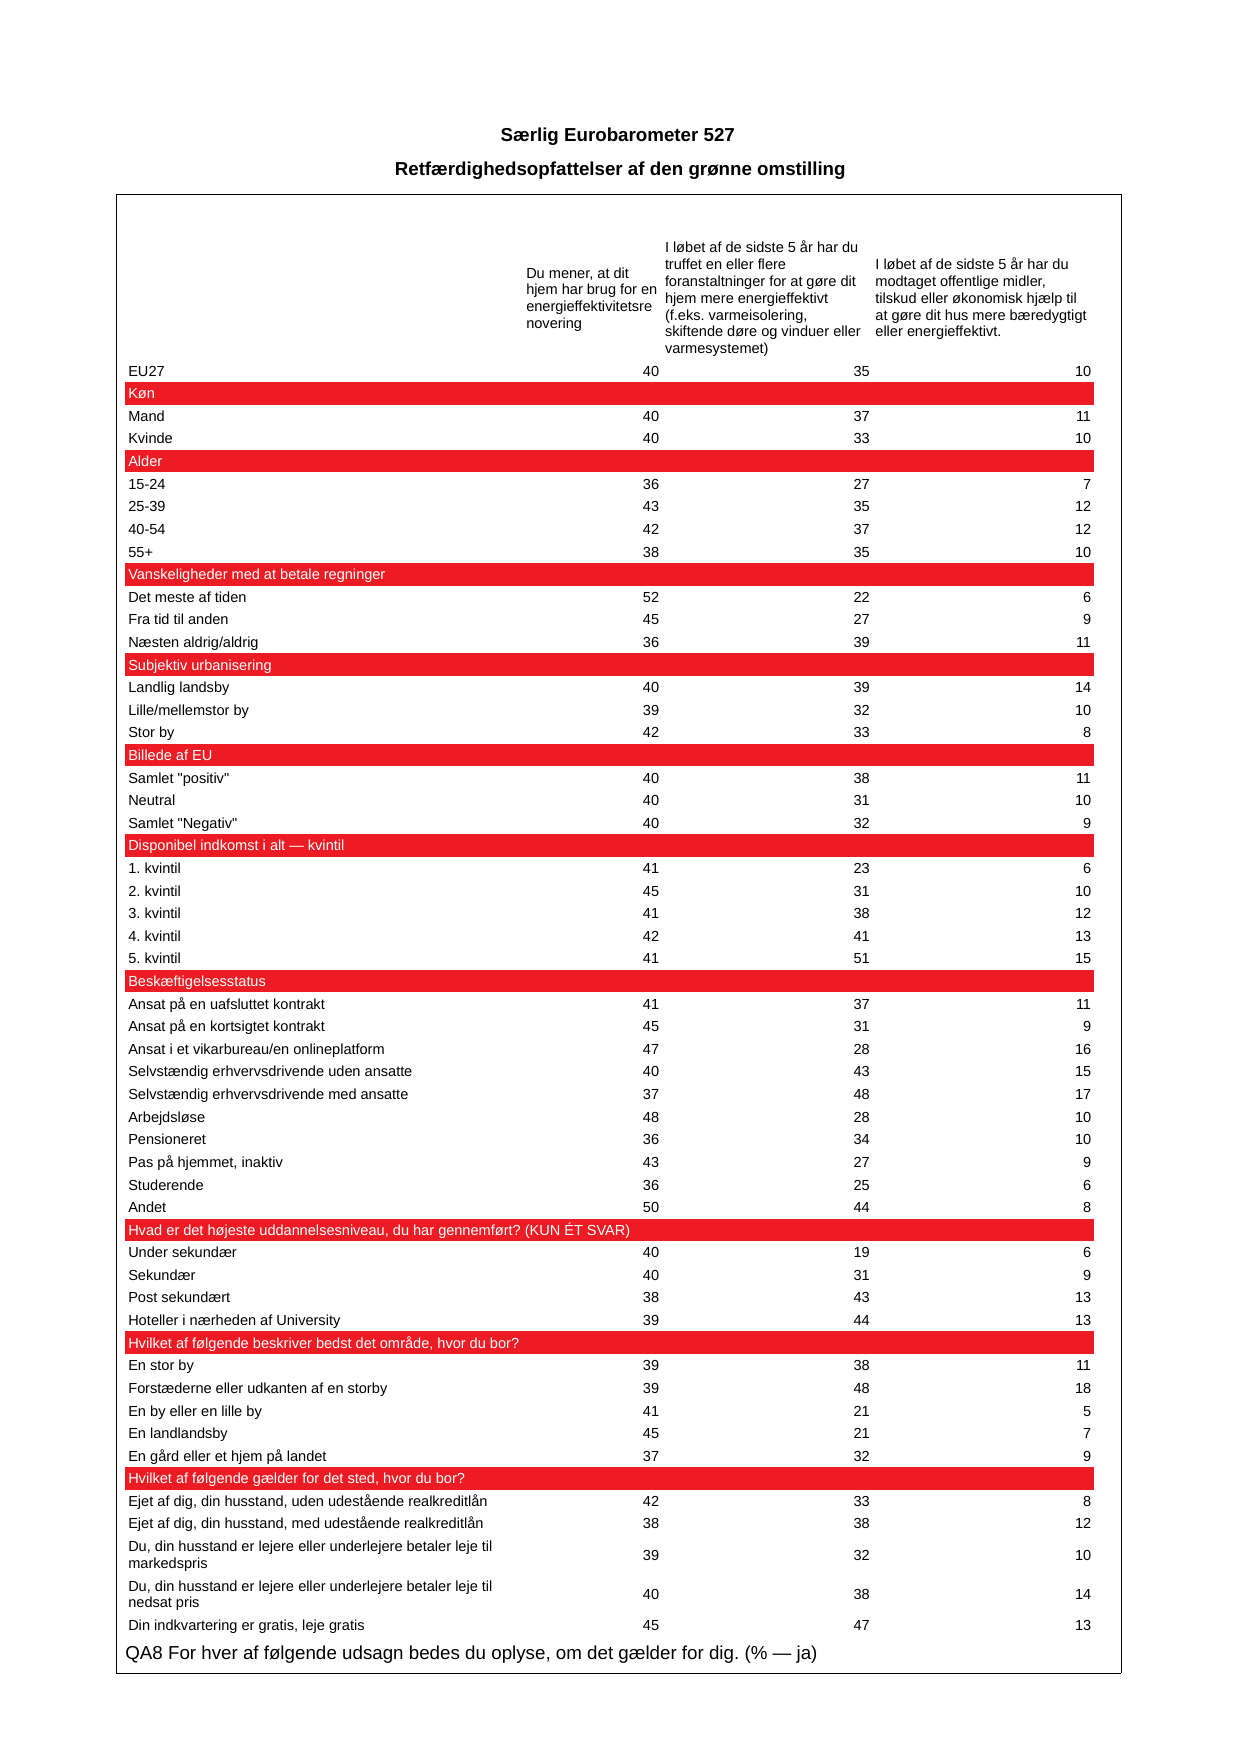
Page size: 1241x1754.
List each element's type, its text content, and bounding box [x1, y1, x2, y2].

table_cell 2. kvintil [125, 879, 523, 902]
table_cell 42 [523, 925, 662, 947]
table_cell Forstæderne eller udkanten af en storby [125, 1377, 523, 1399]
table_cell 15 [872, 1060, 1094, 1083]
table_cell 52 [523, 586, 662, 608]
table_cell 32 [662, 699, 872, 721]
table_cell Billede af EU [125, 744, 523, 766]
table_cell 10 [872, 879, 1094, 902]
table_header I løbet af de sidste 5 år har du truffet en eller flere foranstaltninger for at gøre dit hjem mere energieffektivt (f.eks. varmeisolering, skiftende døre og vinduer eller varmesystemet) [662, 236, 872, 359]
table_cell 38 [662, 1512, 872, 1535]
table_cell 31 [662, 789, 872, 812]
table_header Du mener, at dit hjem har brug for en energieffektivitetsrenovering [523, 236, 662, 359]
table_cell 45 [523, 608, 662, 631]
table_cell 11 [872, 1354, 1094, 1377]
table_cell [523, 382, 662, 405]
table_cell Alder [125, 450, 523, 472]
table_cell Næsten aldrig/aldrig [125, 631, 523, 653]
table_cell Hvilket af følgende beskriver bedst det område, hvor du bor? [125, 1331, 872, 1354]
table_cell 41 [523, 993, 662, 1015]
table_cell 40-54 [125, 518, 523, 540]
table_cell 47 [523, 1038, 662, 1060]
table_cell 33 [662, 1490, 872, 1512]
table_cell 13 [872, 1309, 1094, 1331]
table_cell 9 [872, 1264, 1094, 1286]
table_cell [872, 1219, 1094, 1241]
table_cell 40 [523, 1264, 662, 1286]
table_cell 13 [872, 1286, 1094, 1309]
table_cell 10 [872, 789, 1094, 812]
table_cell Ansat på en kortsigtet kontrakt [125, 1015, 523, 1038]
table_cell 11 [872, 766, 1094, 789]
table_cell Stor by [125, 721, 523, 744]
table_cell 1. kvintil [125, 857, 523, 879]
table_cell 45 [523, 1614, 662, 1636]
table_header [125, 236, 523, 359]
table_cell Andet [125, 1196, 523, 1218]
table_cell 32 [662, 1535, 872, 1574]
table_cell Studerende [125, 1173, 523, 1196]
table_cell 39 [523, 1535, 662, 1574]
table_cell Hoteller i nærheden af University [125, 1309, 523, 1331]
table_cell [872, 970, 1094, 992]
table_cell 41 [523, 1399, 662, 1422]
table_cell [662, 744, 872, 766]
table_cell 11 [872, 405, 1094, 427]
table_cell 51 [662, 947, 872, 970]
table_cell 9 [872, 608, 1094, 631]
table_cell 45 [523, 1422, 662, 1444]
table_cell 42 [523, 518, 662, 540]
table_cell Vanskeligheder med at betale regninger [125, 563, 523, 586]
table_cell 3. kvintil [125, 902, 523, 924]
table_cell 27 [662, 608, 872, 631]
table_cell 10 [872, 1105, 1094, 1128]
table_cell 48 [523, 1105, 662, 1128]
table_cell 33 [662, 427, 872, 450]
table_cell 40 [523, 1574, 662, 1614]
table_cell Det meste af tiden [125, 586, 523, 608]
table_cell 18 [872, 1377, 1094, 1399]
table_cell 43 [523, 1151, 662, 1173]
table_cell 13 [872, 925, 1094, 947]
table_cell EU27 [125, 360, 523, 382]
table_cell Selvstændig erhvervsdrivende med ansatte [125, 1083, 523, 1105]
table_cell 38 [523, 1286, 662, 1309]
table_cell 28 [662, 1105, 872, 1128]
table_cell 40 [523, 1060, 662, 1083]
table_cell 35 [662, 360, 872, 382]
table_cell Arbejdsløse [125, 1105, 523, 1128]
table_cell 6 [872, 1173, 1094, 1196]
table_cell [662, 563, 872, 586]
table_cell 27 [662, 1151, 872, 1173]
table_cell 37 [523, 1445, 662, 1467]
table_cell Køn [125, 382, 523, 405]
table_cell 38 [662, 1354, 872, 1377]
table_cell [523, 744, 662, 766]
table_cell 39 [523, 1354, 662, 1377]
table_cell 5. kvintil [125, 947, 523, 970]
table_cell Mand [125, 405, 523, 427]
table_cell [872, 563, 1094, 586]
table_cell Beskæftigelsesstatus [125, 970, 523, 992]
table_cell Ansat i et vikarbureau/en onlineplatform [125, 1038, 523, 1060]
table_cell 6 [872, 1241, 1094, 1264]
table_cell Subjektiv urbanisering [125, 653, 523, 676]
table_cell 6 [872, 586, 1094, 608]
table_cell [662, 1467, 872, 1490]
table_cell 15 [872, 947, 1094, 970]
table_cell 4. kvintil [125, 925, 523, 947]
table_cell 48 [662, 1377, 872, 1399]
table_cell 22 [662, 586, 872, 608]
table_cell 36 [523, 1128, 662, 1151]
table_cell 12 [872, 495, 1094, 518]
table_cell [872, 744, 1094, 766]
table_cell Under sekundær [125, 1241, 523, 1264]
table_cell 9 [872, 1015, 1094, 1038]
table_cell [662, 653, 872, 676]
table_cell [662, 382, 872, 405]
table_cell [872, 382, 1094, 405]
table_cell 11 [872, 631, 1094, 653]
table_cell 48 [662, 1083, 872, 1105]
table_cell 28 [662, 1038, 872, 1060]
table_cell 23 [662, 857, 872, 879]
table_cell 34 [662, 1128, 872, 1151]
table_cell [872, 653, 1094, 676]
table_cell Samlet "positiv" [125, 766, 523, 789]
table_cell 40 [523, 812, 662, 834]
table_cell [662, 450, 872, 472]
table_cell Sekundær [125, 1264, 523, 1286]
text QA8 For hver af følgende udsagn bedes du oplyse, om det gælder for dig. (% — ja) [125, 1642, 1112, 1664]
table_cell Post sekundært [125, 1286, 523, 1309]
table_cell 42 [523, 1490, 662, 1512]
table_cell [872, 834, 1094, 857]
table_cell 17 [872, 1083, 1094, 1105]
table_cell 36 [523, 473, 662, 495]
table_cell 38 [662, 1574, 872, 1614]
table_cell 12 [872, 518, 1094, 540]
table_cell Samlet "Negativ" [125, 812, 523, 834]
table_header I løbet af de sidste 5 år har du modtaget offentlige midler, tilskud eller økonomisk hjælp til at gøre dit hus mere bæredygtigt eller energieffektivt. [872, 236, 1094, 359]
table_cell 32 [662, 812, 872, 834]
table_cell 8 [872, 1490, 1094, 1512]
table_cell 35 [662, 495, 872, 518]
table_cell Ejet af dig, din husstand, uden udestående realkreditlån [125, 1490, 523, 1512]
table_cell 6 [872, 857, 1094, 879]
table_cell 31 [662, 1015, 872, 1038]
table_cell [523, 653, 662, 676]
table_cell Neutral [125, 789, 523, 812]
table_cell 36 [523, 1173, 662, 1196]
table_cell [523, 970, 662, 992]
table_cell En stor by [125, 1354, 523, 1377]
table_cell 45 [523, 879, 662, 902]
table_cell Hvilket af følgende gælder for det sted, hvor du bor? [125, 1467, 523, 1490]
table_cell 10 [872, 699, 1094, 721]
table_cell Selvstændig erhvervsdrivende uden ansatte [125, 1060, 523, 1083]
table_cell En gård eller et hjem på landet [125, 1445, 523, 1467]
table_cell 10 [872, 1128, 1094, 1151]
table_cell Ejet af dig, din husstand, med udestående realkreditlån [125, 1512, 523, 1535]
table_cell 12 [872, 902, 1094, 924]
table_cell 25 [662, 1173, 872, 1196]
table_cell Landlig landsby [125, 676, 523, 698]
table_cell 38 [523, 540, 662, 563]
table_cell 11 [872, 993, 1094, 1015]
table_cell Ansat på en uafsluttet kontrakt [125, 993, 523, 1015]
table_cell 37 [662, 518, 872, 540]
table_cell 7 [872, 1422, 1094, 1444]
table_cell 40 [523, 360, 662, 382]
table_cell 14 [872, 676, 1094, 698]
table_cell 10 [872, 540, 1094, 563]
table_cell 39 [662, 676, 872, 698]
table_cell 37 [523, 1083, 662, 1105]
table_cell [872, 450, 1094, 472]
table_cell 10 [872, 427, 1094, 450]
table_cell 19 [662, 1241, 872, 1264]
table_cell 38 [523, 1512, 662, 1535]
table_cell 13 [872, 1614, 1094, 1636]
table_cell Du, din husstand er lejere eller underlejere betaler leje til nedsat pris [125, 1574, 523, 1614]
table_cell 45 [523, 1015, 662, 1038]
table_cell 8 [872, 1196, 1094, 1218]
table_cell En landlandsby [125, 1422, 523, 1444]
table_cell [523, 563, 662, 586]
table_cell 43 [662, 1060, 872, 1083]
table_cell 44 [662, 1196, 872, 1218]
table_cell 12 [872, 1512, 1094, 1535]
table_cell [662, 970, 872, 992]
table_cell 33 [662, 721, 872, 744]
table_cell En by eller en lille by [125, 1399, 523, 1422]
table_cell 9 [872, 1151, 1094, 1173]
table_cell 36 [523, 631, 662, 653]
table_cell Disponibel indkomst i alt — kvintil [125, 834, 523, 857]
table_cell 39 [523, 1309, 662, 1331]
table_cell Pas på hjemmet, inaktiv [125, 1151, 523, 1173]
table_cell [523, 450, 662, 472]
table_cell 40 [523, 1241, 662, 1264]
table_cell 41 [523, 947, 662, 970]
table_cell Din indkvartering er gratis, leje gratis [125, 1614, 523, 1636]
table_cell [523, 1467, 662, 1490]
table_cell 43 [523, 495, 662, 518]
table_cell Du, din husstand er lejere eller underlejere betaler leje til markedspris [125, 1535, 523, 1574]
table_cell 39 [662, 631, 872, 653]
table_cell 40 [523, 676, 662, 698]
table_cell [523, 834, 662, 857]
table_cell [662, 834, 872, 857]
table_cell 5 [872, 1399, 1094, 1422]
table_cell 9 [872, 812, 1094, 834]
table_cell 44 [662, 1309, 872, 1331]
table_cell 41 [523, 902, 662, 924]
table_cell 40 [523, 766, 662, 789]
table_cell 25-39 [125, 495, 523, 518]
table_cell 9 [872, 1445, 1094, 1467]
table_cell 21 [662, 1422, 872, 1444]
table_cell 10 [872, 360, 1094, 382]
table_cell 21 [662, 1399, 872, 1422]
table_cell 16 [872, 1038, 1094, 1060]
table_cell 32 [662, 1445, 872, 1467]
table_cell 38 [662, 902, 872, 924]
table_cell 31 [662, 879, 872, 902]
table_cell 55+ [125, 540, 523, 563]
table_cell Lille/mellemstor by [125, 699, 523, 721]
table_cell 50 [523, 1196, 662, 1218]
table_cell [872, 1467, 1094, 1490]
table_cell 15-24 [125, 473, 523, 495]
table_cell 27 [662, 473, 872, 495]
table_cell 10 [872, 1535, 1094, 1574]
table_cell 43 [662, 1286, 872, 1309]
table_cell Hvad er det højeste uddannelsesniveau, du har gennemført? (KUN ÉT SVAR) [125, 1219, 872, 1241]
table_cell Pensioneret [125, 1128, 523, 1151]
table_cell 39 [523, 1377, 662, 1399]
table_cell 39 [523, 699, 662, 721]
table_cell 7 [872, 473, 1094, 495]
table_cell 47 [662, 1614, 872, 1636]
table_cell 40 [523, 789, 662, 812]
table_cell 40 [523, 405, 662, 427]
table_cell 37 [662, 993, 872, 1015]
table_cell 14 [872, 1574, 1094, 1614]
table_cell 8 [872, 721, 1094, 744]
table_cell 41 [523, 857, 662, 879]
table_cell 41 [662, 925, 872, 947]
table_cell 38 [662, 766, 872, 789]
table_cell 35 [662, 540, 872, 563]
table_cell [872, 1331, 1094, 1354]
table_cell 40 [523, 427, 662, 450]
table_cell Kvinde [125, 427, 523, 450]
table_cell 37 [662, 405, 872, 427]
table_cell Fra tid til anden [125, 608, 523, 631]
table_cell 31 [662, 1264, 872, 1286]
table_cell 42 [523, 721, 662, 744]
